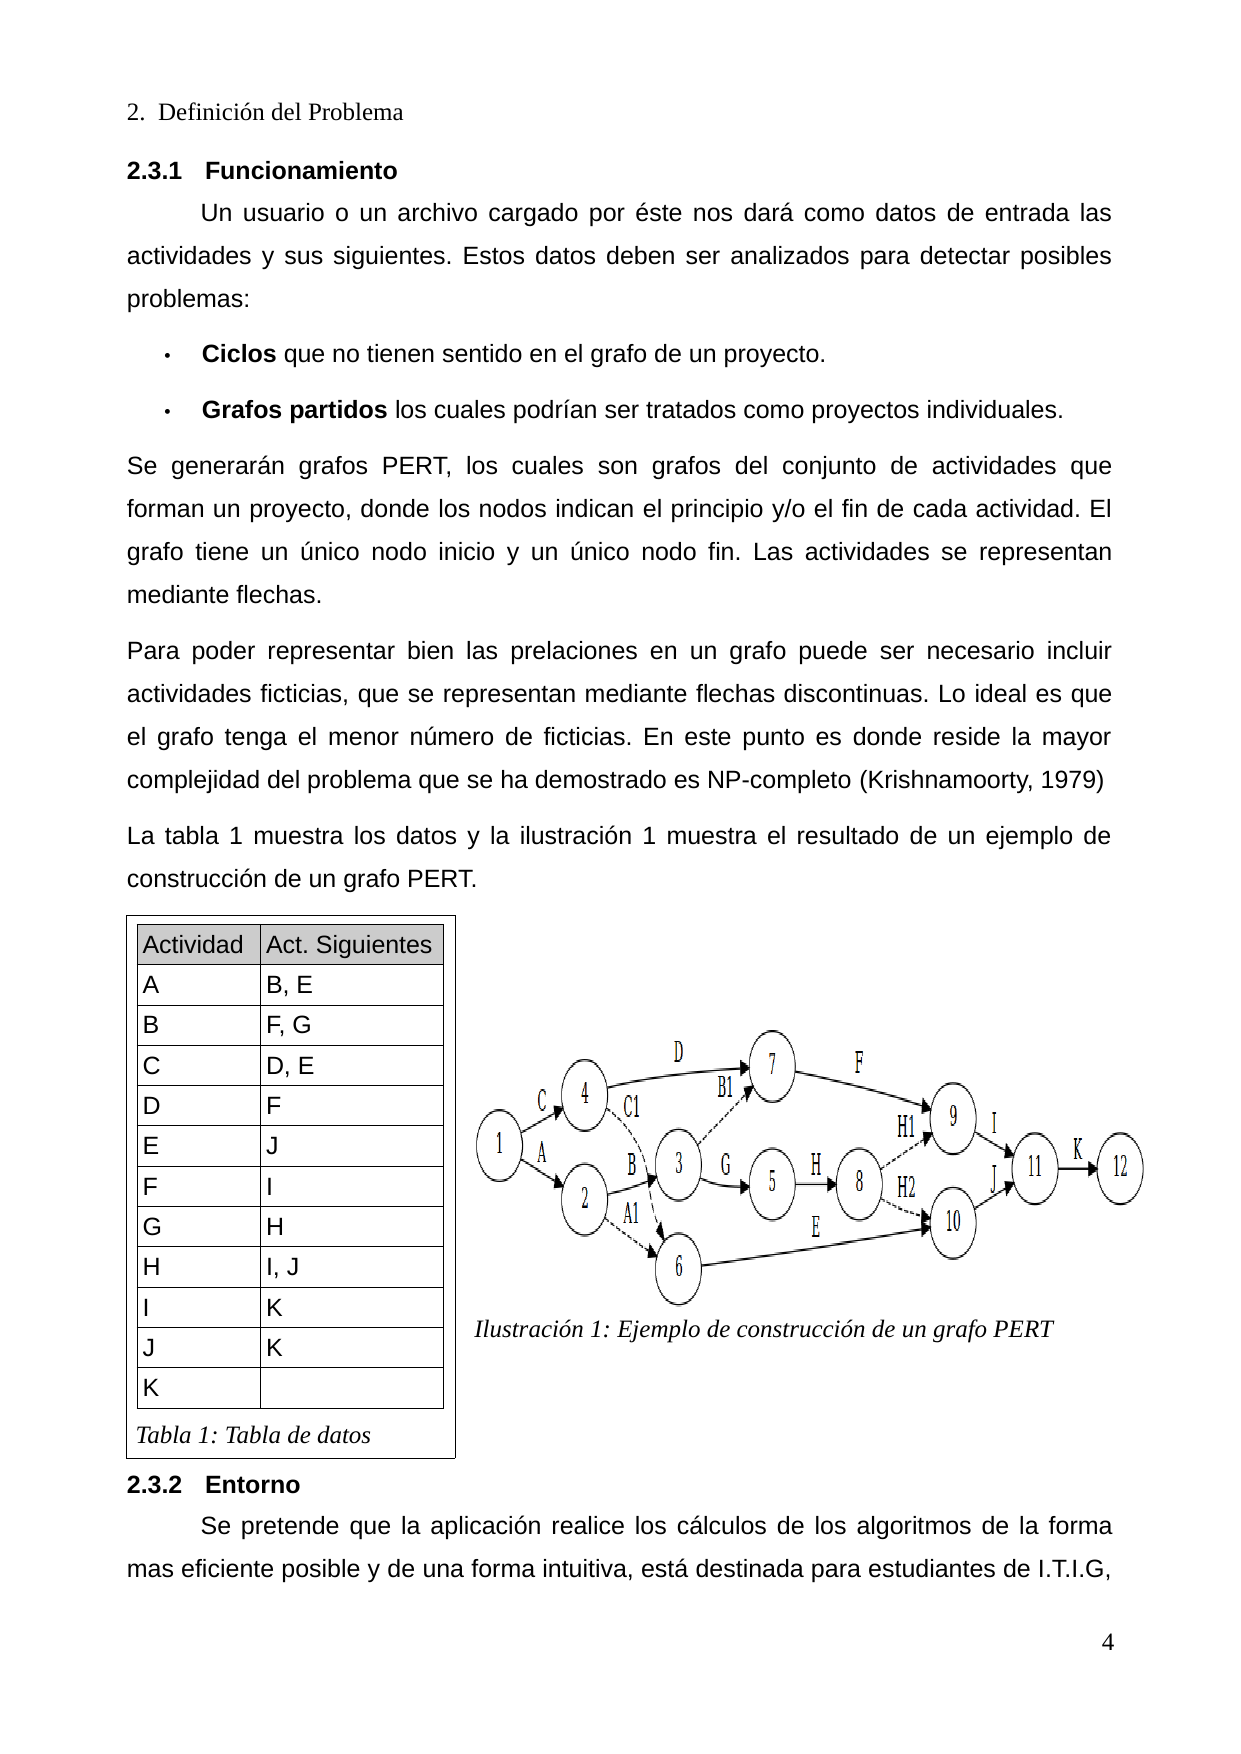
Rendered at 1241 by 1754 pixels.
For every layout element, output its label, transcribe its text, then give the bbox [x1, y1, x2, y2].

table_cell C [138, 1046, 260, 1085]
table_cell D [138, 1086, 260, 1125]
table_cell I [138, 1288, 260, 1327]
table_cell I, J [261, 1247, 443, 1287]
table_cell G [138, 1207, 260, 1246]
table_cell H [138, 1247, 260, 1287]
table_cell F [261, 1086, 443, 1125]
table_cell A [138, 965, 260, 1004]
subtitle Entorno [127, 916, 455, 1458]
text Tabla 1: Tabla de datos [135, 1420, 446, 1449]
subtitle Funcionamiento [127, 156, 1114, 185]
table_cell F, G [261, 1006, 443, 1045]
table_cell D, E [261, 1046, 443, 1085]
table_cell [261, 1368, 443, 1408]
text Se generarán grafos PERT, los cuales son grafos del conjunto de actividades que forman un proyecto, donde los nodos indican el principio y/o el fin de cada actividad. El grafo tiene un único nodo inicio y un único nodo fin. Las actividades se representan mediante flechas. [127, 451, 1114, 609]
table_cell J [261, 1126, 443, 1166]
text La tabla 1 muestra los datos y la ilustración 1 muestra el resultado de un ejemplo de construcción de un grafo PERT. [127, 821, 1114, 892]
list Ciclos que no tienen sentido en el grafo de un proyecto. [164, 339, 1114, 368]
table_header Actividad [138, 925, 260, 964]
text Ilustración 1: Ejemplo de construcción de un grafo PERT [474, 1315, 1145, 1343]
subtitle Entorno [127, 944, 1145, 1498]
table_cell K [138, 1368, 260, 1408]
picture [474, 1030, 1146, 1315]
list Grafos partidos los cuales podrían ser tratados como proyectos individuales. [164, 395, 1114, 424]
table_cell I [261, 1167, 443, 1206]
table_cell H [261, 1207, 443, 1246]
text Para poder representar bien las prelaciones en un grafo puede ser necesario incluir actividades ficticias, que se representan mediante flechas discontinuas. Lo ideal es que el grafo tenga el menor número de ficticias. En este punto es donde reside la mayor complejidad del problema que se ha demostrado es NP-completo (Krishnamoorty, 1979) [127, 636, 1114, 794]
table_cell K [261, 1328, 443, 1367]
text Se pretende que la aplicación realice los cálculos de los algoritmos de la forma mas eficiente posible y de una forma intuitiva, está destinada para estudiantes de I.T.I.G, [127, 1511, 1114, 1583]
table_cell K [261, 1288, 443, 1327]
table_header Act. Siguientes [261, 925, 443, 964]
table_cell B, E [261, 965, 443, 1004]
table_cell E [138, 1126, 260, 1166]
text Un usuario o un archivo cargado por éste nos dará como datos de entrada las actividades y sus siguientes. Estos datos deben ser analizados para detectar posibles problemas: [127, 197, 1114, 312]
table_cell F [138, 1167, 260, 1206]
table_cell J [138, 1328, 260, 1367]
table_cell B [138, 1006, 260, 1045]
